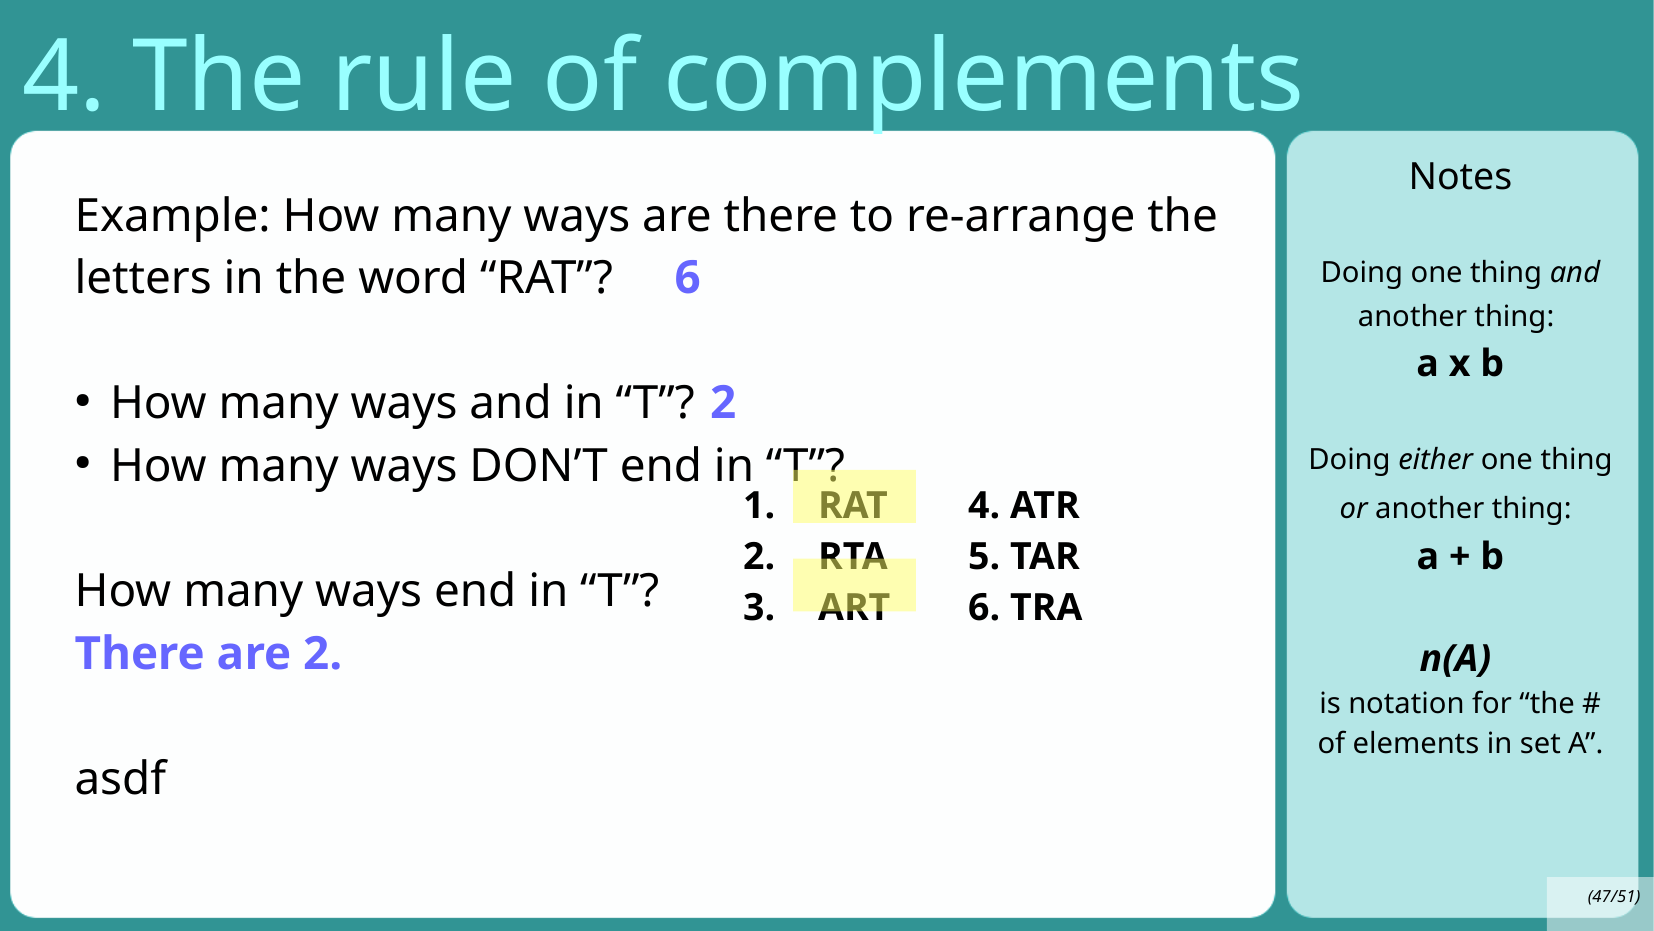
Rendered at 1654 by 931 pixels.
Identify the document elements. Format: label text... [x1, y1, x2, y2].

text_box [793, 469, 916, 523]
text_box (<number>/51) [1546, 877, 1654, 931]
text_box Example: How many ways are there to re-arrange the letters in the word “RAT”? 6 How many ways and in “T”? 2 How many ways DON’T end in “T”? How many ways end in “T”? There are 2. asdf [74, 182, 1244, 698]
picture [0, 0, 1654, 931]
text_box Notes Doing one thing and another thing: a x b Doing either one thing or another thing: a + b n(A) is notation for “the # of elements in set A”. [1290, 141, 1631, 662]
text_box [793, 558, 916, 612]
title 4. The rule of complements [22, 13, 1511, 130]
text_box 1. RAT 4. ATR 2. RTA 5. TAR 3. ART 6. TRA [728, 471, 1246, 613]
